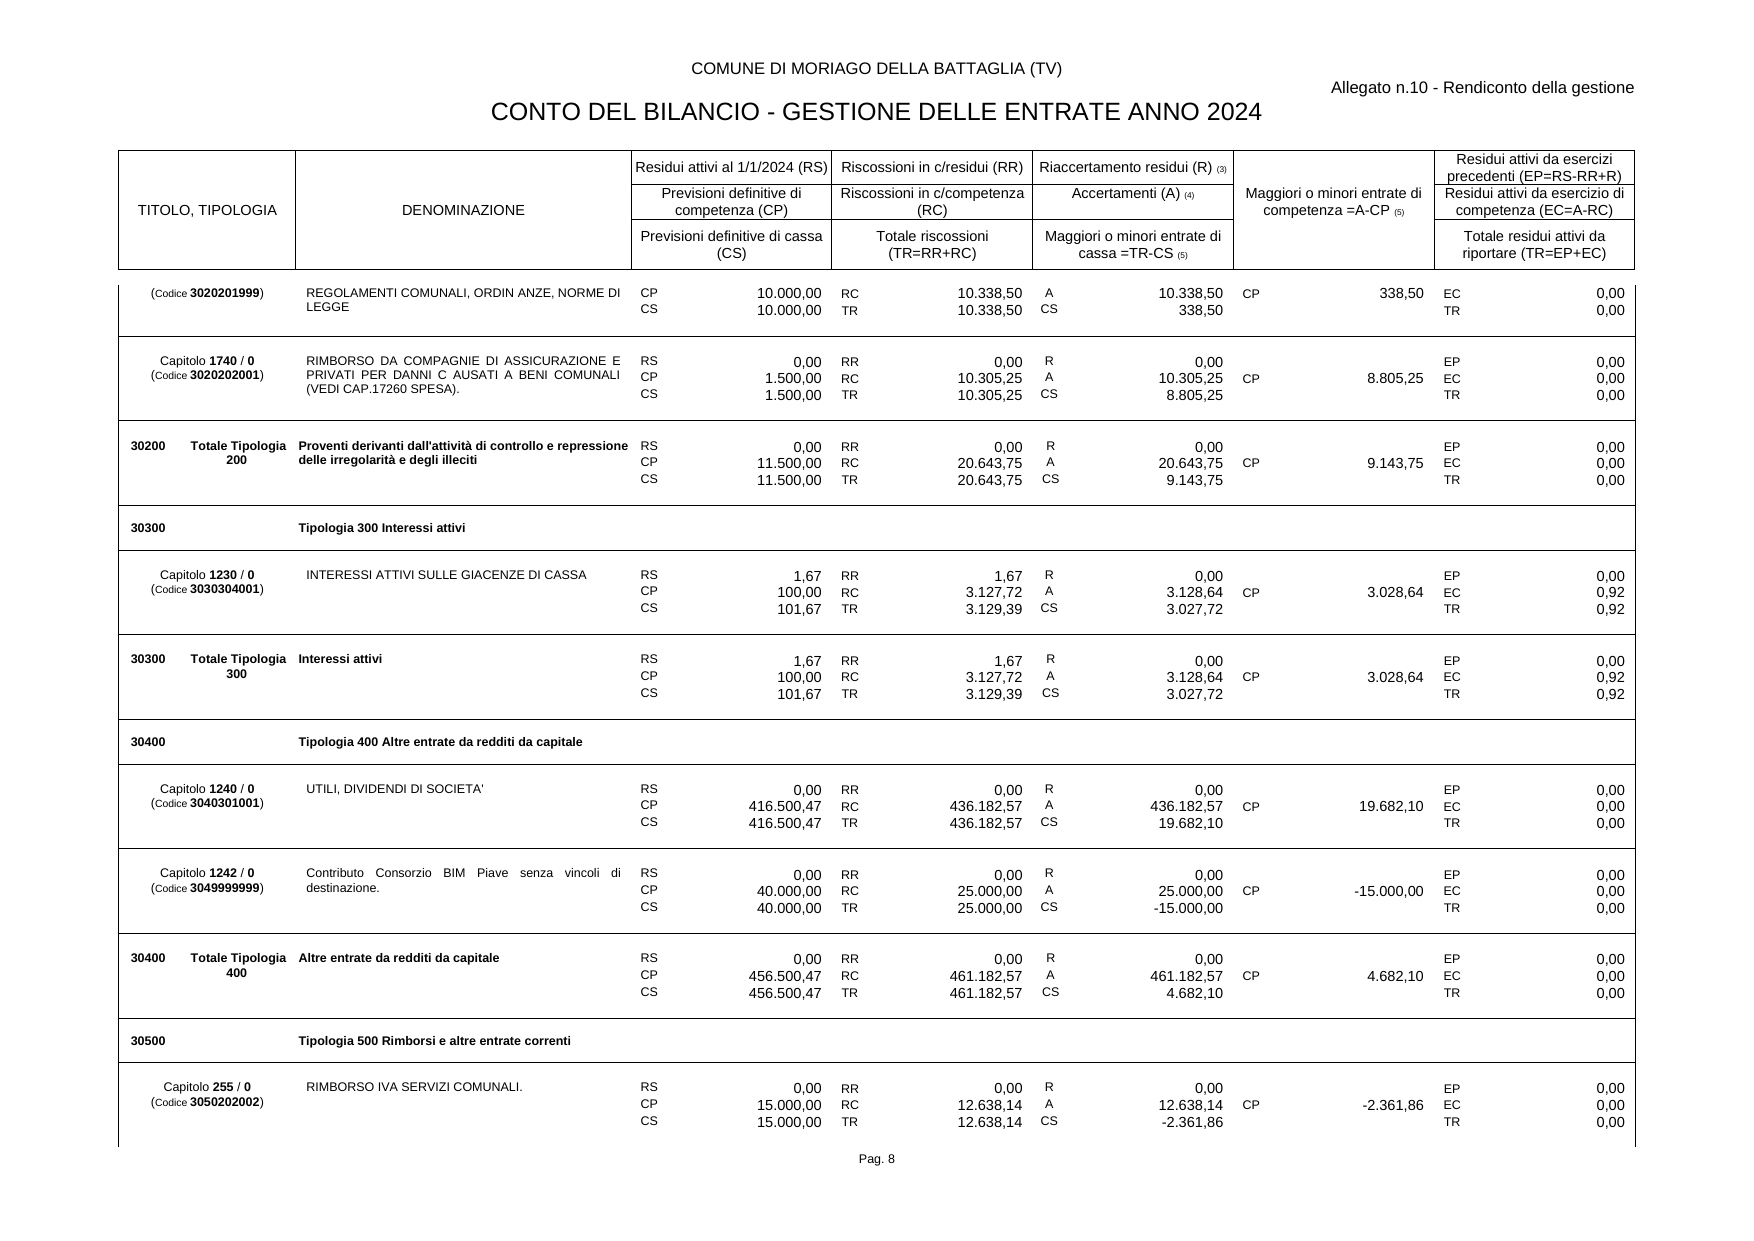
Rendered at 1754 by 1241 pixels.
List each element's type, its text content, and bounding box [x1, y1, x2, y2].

table_cell [1434, 421, 1469, 438]
table_cell [631, 934, 667, 951]
table_cell R [1033, 781, 1065, 798]
table_cell 1.500,00 [667, 387, 832, 404]
table_cell EC [1434, 455, 1469, 472]
table_cell Interessi attivi [296, 652, 631, 719]
table_cell [1033, 489, 1068, 505]
table_cell CS [1033, 302, 1065, 319]
table_cell Capitolo 1740 / 0 (Codice 3020202001) [119, 353, 296, 420]
table_cell [119, 765, 296, 781]
table_cell 0,00 [667, 353, 832, 370]
table_cell 30200 [119, 438, 177, 505]
table_cell RS [631, 866, 667, 883]
table_cell [832, 849, 867, 866]
table_cell CP [631, 1097, 667, 1114]
table_cell (Codice 3020201999) [119, 285, 296, 336]
table_cell TR [832, 686, 867, 702]
table_cell [1434, 832, 1469, 848]
table_cell [177, 635, 296, 652]
table_cell 0,92 [1470, 669, 1635, 686]
table_cell [1470, 916, 1635, 933]
table_cell [1234, 421, 1269, 438]
table_cell [631, 337, 667, 353]
table_cell [1234, 652, 1269, 669]
table_cell RS [631, 1080, 667, 1097]
table_cell [1269, 866, 1434, 883]
table_cell 0,92 [1470, 584, 1635, 601]
table_cell CP [631, 455, 667, 472]
table_cell [1470, 934, 1635, 951]
table_cell A [1033, 883, 1065, 900]
table_cell [296, 506, 1635, 521]
table_cell 1.500,00 [667, 370, 832, 387]
table_cell [832, 1001, 867, 1018]
table_cell [177, 506, 296, 521]
table_cell RR [832, 353, 867, 370]
table_cell [667, 404, 832, 420]
table_cell [119, 337, 296, 353]
table_cell [631, 551, 667, 567]
table_cell 1,67 [667, 652, 832, 669]
table_cell CP [631, 968, 667, 984]
table_cell [1068, 1001, 1233, 1018]
table_cell [177, 1019, 296, 1033]
table_cell [1033, 765, 1065, 781]
table_cell TR [832, 601, 867, 618]
table_cell 20.643,75 [1068, 455, 1233, 472]
table_cell [868, 319, 1033, 336]
table_cell RR [832, 652, 867, 669]
table_cell 0,00 [667, 951, 832, 968]
table_cell [1234, 618, 1269, 634]
table_cell [667, 765, 832, 781]
table_cell [1470, 1130, 1635, 1147]
table_cell RC [832, 370, 867, 387]
table_cell [1234, 1114, 1269, 1130]
table_cell 0,00 [1470, 781, 1635, 798]
table_cell [1065, 765, 1233, 781]
table_cell 1,67 [667, 567, 832, 584]
table_cell [177, 720, 296, 735]
table_cell [832, 319, 867, 336]
table_cell [868, 618, 1033, 634]
table_cell [631, 916, 667, 933]
table_cell CP [1234, 1097, 1269, 1114]
table_cell [1434, 1063, 1469, 1080]
table_cell Capitolo 1242 / 0 (Codice 3049999999) [119, 866, 296, 933]
table_cell [1033, 618, 1065, 634]
table_cell CP [631, 285, 667, 302]
table_cell [296, 1063, 631, 1080]
table_cell -2.361,86 [1269, 1097, 1434, 1114]
table_cell 3.129,39 [868, 601, 1033, 618]
table_cell RR [832, 866, 867, 883]
table_cell [1470, 832, 1635, 848]
table_cell R [1033, 353, 1065, 370]
table_cell [177, 934, 296, 951]
table_cell [1269, 916, 1434, 933]
table_cell TR [1434, 601, 1469, 618]
table_cell [1434, 551, 1469, 567]
table_cell [1033, 635, 1068, 652]
table_cell [1234, 302, 1269, 319]
table_cell CP [1234, 798, 1269, 815]
table_cell [631, 1063, 667, 1080]
table_cell CS [631, 686, 667, 702]
table_cell [1470, 337, 1635, 353]
table_cell CS [1033, 1114, 1065, 1130]
table_cell R [1033, 1080, 1065, 1097]
table_cell TR [832, 472, 867, 488]
table_cell RR [832, 567, 867, 584]
table_cell [119, 421, 177, 438]
table_cell EP [1434, 951, 1469, 968]
table_cell [1033, 1001, 1068, 1018]
table_cell [832, 635, 867, 652]
table_cell [177, 421, 296, 438]
table_cell [868, 635, 1033, 652]
table_cell -15.000,00 [1065, 900, 1233, 916]
table_cell [1269, 353, 1434, 370]
table_cell TR [832, 900, 867, 916]
table_cell [1470, 1063, 1635, 1080]
table_cell 30300 [119, 521, 177, 549]
table_cell 338,50 [1065, 302, 1233, 319]
table_cell [1033, 1063, 1065, 1080]
table_cell Contributo Consorzio BIM Piave senza vincoli di destinazione. [296, 866, 631, 933]
table_cell [1269, 302, 1434, 319]
table_cell CS [1033, 686, 1068, 702]
table_cell 0,00 [667, 438, 832, 455]
table_cell EP [1434, 1080, 1469, 1097]
table_cell [667, 635, 832, 652]
table_cell 10.305,25 [868, 387, 1033, 404]
table_cell A [1033, 584, 1065, 601]
table_cell RC [832, 584, 867, 601]
table_cell EC [1434, 584, 1469, 601]
table_cell [1470, 404, 1635, 420]
table_cell [1033, 1130, 1065, 1147]
table_cell [1033, 319, 1065, 336]
table_cell CP [1234, 968, 1269, 984]
table_cell [1434, 319, 1469, 336]
table_cell 0,00 [868, 438, 1033, 455]
table_cell [667, 319, 832, 336]
table_cell [1269, 1063, 1434, 1080]
table_cell 11.500,00 [667, 472, 832, 488]
table_cell 11.500,00 [667, 455, 832, 472]
table_cell 0,00 [1470, 370, 1635, 387]
table_cell [1234, 635, 1269, 652]
table_cell CP [631, 584, 667, 601]
table_cell [1234, 934, 1269, 951]
table_cell [1269, 489, 1434, 505]
table_cell [1065, 916, 1233, 933]
table_cell [868, 551, 1033, 567]
table_cell 416.500,47 [667, 815, 832, 832]
table_cell EC [1434, 1097, 1469, 1114]
table_cell TR [1434, 472, 1469, 488]
table_cell [832, 703, 867, 719]
table_cell [1234, 489, 1269, 505]
table_cell CS [631, 900, 667, 916]
table_cell [1033, 421, 1068, 438]
table_cell [868, 404, 1033, 420]
table_cell 19.682,10 [1065, 815, 1233, 832]
table_cell [1234, 472, 1269, 488]
table_cell [1470, 319, 1635, 336]
table_cell [1269, 472, 1434, 488]
table_cell RS [631, 353, 667, 370]
table_cell [1234, 703, 1269, 719]
table_cell CP [1234, 883, 1269, 900]
table_cell 0,00 [1470, 798, 1635, 815]
table_cell CS [1033, 601, 1065, 618]
table_cell [868, 337, 1033, 353]
table_cell [1269, 703, 1434, 719]
table_cell CP [1234, 370, 1269, 387]
table_cell [1470, 635, 1635, 652]
table_cell RS [631, 438, 667, 455]
table_cell [667, 1063, 832, 1080]
table_cell R [1033, 652, 1068, 669]
table_cell RS [631, 781, 667, 798]
table_cell [868, 1001, 1033, 1018]
table_cell [832, 421, 867, 438]
table_cell [1068, 934, 1233, 951]
table_cell 0,00 [1470, 285, 1635, 302]
table_cell 0,00 [1470, 951, 1635, 968]
table_cell [1234, 951, 1269, 968]
table_cell EC [1434, 883, 1469, 900]
table_cell A [1033, 285, 1065, 302]
table_cell 12.638,14 [1065, 1097, 1233, 1114]
table_cell [1033, 337, 1065, 353]
table_cell [1269, 618, 1434, 634]
table_cell 10.338,50 [868, 302, 1033, 319]
table_cell A [1033, 455, 1068, 472]
table_cell RC [832, 669, 867, 686]
table_cell A [1033, 968, 1068, 984]
table_cell 3.128,64 [1065, 584, 1233, 601]
table_cell [296, 635, 631, 652]
table_cell [119, 635, 177, 652]
table_cell 436.182,57 [868, 815, 1033, 832]
table_cell [832, 618, 867, 634]
table_cell [631, 421, 667, 438]
table_cell RIMBORSO DA COMPAGNIE DI ASSICURAZIONE E PRIVATI PER DANNI C AUSATI A BENI COMUNALI (VEDI CAP.17260 SPESA). [296, 353, 631, 420]
table_cell EC [1434, 968, 1469, 984]
table_cell [1470, 489, 1635, 505]
table_cell 9.143,75 [1269, 455, 1434, 472]
table_cell [1269, 404, 1434, 420]
table_cell [1269, 900, 1434, 916]
table_cell [1234, 849, 1269, 866]
table_cell [667, 849, 832, 866]
table_cell [1269, 1114, 1434, 1130]
table_cell [1470, 618, 1635, 634]
table_cell 0,00 [667, 781, 832, 798]
table_cell 3.127,72 [868, 669, 1033, 686]
table_cell TR [1434, 302, 1469, 319]
table_cell [177, 735, 296, 763]
table_cell 10.305,25 [868, 370, 1033, 387]
table_cell [868, 421, 1033, 438]
table_cell [631, 1001, 667, 1018]
table_cell [177, 521, 296, 549]
table_cell CS [631, 601, 667, 618]
table_cell [667, 1130, 832, 1147]
table_cell 3.028,64 [1269, 669, 1434, 686]
table_cell 461.182,57 [868, 985, 1033, 1001]
table_cell Totale Tipologia 200 [177, 438, 296, 505]
table_cell RR [832, 781, 867, 798]
table_cell Proventi derivanti dall'attività di controllo e repressione delle irregolarità e degli illeciti [296, 438, 631, 505]
table_cell 0,00 [1065, 353, 1233, 370]
table_cell 0,00 [1470, 387, 1635, 404]
table_cell [631, 635, 667, 652]
table_cell [296, 765, 631, 781]
table_cell [1434, 1001, 1469, 1018]
table_cell 0,00 [1065, 781, 1233, 798]
table_cell 0,00 [1068, 438, 1233, 455]
table_cell 9.143,75 [1068, 472, 1233, 488]
table_cell [1470, 765, 1635, 781]
table_cell 0,00 [1068, 652, 1233, 669]
table_cell 0,00 [667, 866, 832, 883]
table_cell [1234, 1001, 1269, 1018]
table_cell Totale Tipologia 300 [177, 652, 296, 719]
table_cell [667, 1001, 832, 1018]
table_cell [631, 765, 667, 781]
table_cell [1033, 849, 1065, 866]
table_cell [1068, 703, 1233, 719]
table_cell [1269, 551, 1434, 567]
table_cell [832, 551, 867, 567]
table_cell Capitolo 1230 / 0 (Codice 3030304001) [119, 567, 296, 634]
table_cell [1434, 703, 1469, 719]
table_cell [868, 1130, 1033, 1147]
table_cell [667, 337, 832, 353]
table_cell 0,00 [1065, 866, 1233, 883]
table_cell 3.027,72 [1068, 686, 1233, 702]
table_cell [1234, 438, 1269, 455]
table_cell [1065, 618, 1233, 634]
table_cell 0,00 [1470, 866, 1635, 883]
table_cell [1434, 337, 1469, 353]
table_cell [667, 489, 832, 505]
table_cell [1269, 951, 1434, 968]
table_cell 0,00 [1470, 472, 1635, 488]
table_cell [119, 1019, 177, 1033]
table_cell 40.000,00 [667, 900, 832, 916]
table_cell [1234, 1063, 1269, 1080]
table_cell [1269, 985, 1434, 1001]
table_cell [296, 337, 631, 353]
table_cell 4.682,10 [1068, 985, 1233, 1001]
table_cell [1269, 652, 1434, 669]
table_cell [1065, 1130, 1233, 1147]
table_cell 0,00 [1470, 883, 1635, 900]
table_cell 456.500,47 [667, 968, 832, 984]
table_cell [1269, 319, 1434, 336]
table_cell CP [1234, 669, 1269, 686]
table_cell 10.000,00 [667, 285, 832, 302]
table_cell CS [1033, 387, 1065, 404]
table_cell CS [1033, 472, 1068, 488]
table_cell [1033, 916, 1065, 933]
table_cell CP [1234, 455, 1269, 472]
table_cell A [1033, 798, 1065, 815]
table_cell [868, 849, 1033, 866]
table_cell RS [631, 652, 667, 669]
table_cell EP [1434, 567, 1469, 584]
table_cell [1234, 551, 1269, 567]
table_cell [1234, 916, 1269, 933]
table_cell [1269, 1080, 1434, 1097]
table_cell [832, 1063, 867, 1080]
table_cell 0,92 [1470, 686, 1635, 702]
table_cell [1470, 703, 1635, 719]
table_cell RS [631, 951, 667, 968]
table_cell [631, 489, 667, 505]
table_cell 20.643,75 [868, 455, 1033, 472]
table_cell EP [1434, 652, 1469, 669]
table_cell 25.000,00 [868, 900, 1033, 916]
table_cell 436.182,57 [868, 798, 1033, 815]
table_cell [868, 1063, 1033, 1080]
table_cell A [1033, 1097, 1065, 1114]
table_cell 0,92 [1470, 601, 1635, 618]
table_cell INTERESSI ATTIVI SULLE GIACENZE DI CASSA [296, 567, 631, 634]
table_cell CS [631, 472, 667, 488]
table_cell CS [1033, 985, 1068, 1001]
table_cell 12.638,14 [868, 1114, 1033, 1130]
table_cell RS [631, 567, 667, 584]
table_cell [631, 404, 667, 420]
table_cell 0,00 [1470, 985, 1635, 1001]
table_cell [1470, 551, 1635, 567]
table_cell 12.638,14 [868, 1097, 1033, 1114]
table_cell [667, 618, 832, 634]
table_cell TR [832, 302, 867, 319]
table_cell [1269, 765, 1434, 781]
table_cell RC [832, 968, 867, 984]
table_cell 0,00 [1065, 567, 1233, 584]
table_cell Altre entrate da redditi da capitale [296, 951, 631, 1018]
table_cell [1234, 404, 1269, 420]
table_cell [1434, 489, 1469, 505]
table_cell 19.682,10 [1269, 798, 1434, 815]
table_cell REGOLAMENTI COMUNALI, ORDIN ANZE, NORME DI LEGGE [296, 285, 631, 336]
table_cell 0,00 [1470, 455, 1635, 472]
table_cell Tipologia 300 Interessi attivi [296, 521, 1635, 549]
table_cell [177, 1034, 296, 1062]
table_cell [1234, 567, 1269, 584]
table_cell CS [1033, 815, 1065, 832]
table_cell [296, 849, 631, 866]
table_cell [1234, 601, 1269, 618]
table_cell TR [1434, 1114, 1469, 1130]
table_cell [1234, 900, 1269, 916]
table_cell Tipologia 400 Altre entrate da redditi da capitale [296, 735, 1635, 763]
table_cell [1434, 635, 1469, 652]
table_cell [667, 551, 832, 567]
table_cell [296, 421, 631, 438]
table_cell [1065, 404, 1233, 420]
table_cell 461.182,57 [1068, 968, 1233, 984]
table_cell TR [1434, 686, 1469, 702]
table_cell Capitolo 255 / 0 (Codice 3050202002) [119, 1080, 296, 1147]
table_cell TR [832, 1114, 867, 1130]
table_cell [1068, 635, 1233, 652]
table_cell [832, 765, 867, 781]
table_cell 0,00 [1470, 652, 1635, 669]
table_cell 0,00 [868, 1080, 1033, 1097]
table_cell EP [1434, 866, 1469, 883]
table_cell [868, 832, 1033, 848]
table_cell [868, 765, 1033, 781]
table_cell [1065, 551, 1233, 567]
table_cell [868, 489, 1033, 505]
table_cell R [1033, 438, 1068, 455]
table_cell 0,00 [868, 781, 1033, 798]
table_cell 0,00 [1470, 900, 1635, 916]
table_cell [1269, 421, 1434, 438]
table_cell EP [1434, 353, 1469, 370]
table_cell 436.182,57 [1065, 798, 1233, 815]
table_cell [631, 832, 667, 848]
table_cell EC [1434, 285, 1469, 302]
table_cell [1234, 1080, 1269, 1097]
table_cell RC [832, 285, 867, 302]
table_cell 0,00 [1470, 1114, 1635, 1130]
table_cell RIMBORSO IVA SERVIZI COMUNALI. [296, 1080, 631, 1147]
table_cell [631, 849, 667, 866]
table_cell [1234, 765, 1269, 781]
table_cell TR [1434, 387, 1469, 404]
table_cell [868, 916, 1033, 933]
table_cell 1,67 [868, 652, 1033, 669]
table_cell [667, 832, 832, 848]
table_cell 338,50 [1269, 285, 1434, 302]
table_cell 456.500,47 [667, 985, 832, 1001]
table_cell [1234, 781, 1269, 798]
table_cell [631, 319, 667, 336]
table_cell [1234, 985, 1269, 1001]
table_cell [1434, 618, 1469, 634]
table_cell CP [631, 883, 667, 900]
table_cell [1033, 703, 1068, 719]
table_cell 0,00 [667, 1080, 832, 1097]
table_cell [119, 934, 177, 951]
table_cell 0,00 [868, 866, 1033, 883]
table_cell [1068, 489, 1233, 505]
table_cell [868, 703, 1033, 719]
table_cell CP [631, 669, 667, 686]
table_cell [1033, 551, 1065, 567]
table_cell [1434, 849, 1469, 866]
table_cell Totale Tipologia 400 [177, 951, 296, 1018]
table_cell [1033, 832, 1065, 848]
table_cell TR [1434, 815, 1469, 832]
table_cell 3.128,64 [1068, 669, 1233, 686]
table_cell 0,00 [868, 353, 1033, 370]
table_cell [1065, 319, 1233, 336]
table_cell RR [832, 1080, 867, 1097]
table_cell [119, 506, 177, 521]
table_cell [667, 934, 832, 951]
table_cell 15.000,00 [667, 1097, 832, 1114]
table_cell [1065, 832, 1233, 848]
table_cell 101,67 [667, 601, 832, 618]
table_cell [1434, 916, 1469, 933]
table_cell 30300 [119, 652, 177, 719]
table_cell [1269, 849, 1434, 866]
table_cell [667, 916, 832, 933]
table_cell [296, 934, 631, 951]
table_cell EC [1434, 798, 1469, 815]
table_cell [1269, 1001, 1434, 1018]
table_cell [1065, 1063, 1233, 1080]
table_cell [1068, 421, 1233, 438]
table_cell [1065, 337, 1233, 353]
table_cell TR [1434, 985, 1469, 1001]
table_cell [119, 1063, 296, 1080]
table_cell 416.500,47 [667, 798, 832, 815]
table_cell 0,00 [1470, 1080, 1635, 1097]
table_cell CP [1234, 285, 1269, 302]
table_cell 10.305,25 [1065, 370, 1233, 387]
table_cell 25.000,00 [868, 883, 1033, 900]
table_cell [832, 832, 867, 848]
table_cell 0,00 [1470, 438, 1635, 455]
table_cell [1269, 438, 1434, 455]
table_cell [832, 489, 867, 505]
table_cell 30400 [119, 951, 177, 1018]
table_cell CP [1234, 584, 1269, 601]
table_cell [1269, 815, 1434, 832]
table_cell [1269, 832, 1434, 848]
table_cell EC [1434, 669, 1469, 686]
table_cell CS [631, 302, 667, 319]
table_cell RR [832, 438, 867, 455]
table_cell [1269, 635, 1434, 652]
table_cell RC [832, 883, 867, 900]
table_cell [1269, 567, 1434, 584]
table_cell [1269, 601, 1434, 618]
table_cell [296, 1019, 1635, 1033]
table_cell 8.805,25 [1065, 387, 1233, 404]
table_cell TR [832, 387, 867, 404]
table_cell 15.000,00 [667, 1114, 832, 1130]
table_cell RC [832, 455, 867, 472]
table_cell 461.182,57 [868, 968, 1033, 984]
table_cell [1269, 337, 1434, 353]
table_cell [1234, 387, 1269, 404]
table_cell [1065, 849, 1233, 866]
table_cell EP [1434, 438, 1469, 455]
table_cell [1234, 319, 1269, 336]
table_cell [1434, 934, 1469, 951]
table_cell 20.643,75 [868, 472, 1033, 488]
table_cell [667, 703, 832, 719]
table_cell [631, 703, 667, 719]
table_cell [832, 337, 867, 353]
table_cell [1470, 849, 1635, 866]
table_cell [832, 1130, 867, 1147]
table_cell -2.361,86 [1065, 1114, 1233, 1130]
table_cell [1470, 1001, 1635, 1018]
table_cell 3.129,39 [868, 686, 1033, 702]
table_cell 3.127,72 [868, 584, 1033, 601]
table_cell [1269, 686, 1434, 702]
table_cell 0,00 [1068, 951, 1233, 968]
table_cell [119, 720, 177, 735]
table_cell 100,00 [667, 584, 832, 601]
table_cell EP [1434, 781, 1469, 798]
table_cell [1234, 866, 1269, 883]
table_cell [1269, 934, 1434, 951]
table_cell CP [631, 370, 667, 387]
table_cell CS [631, 387, 667, 404]
table_cell 10.338,50 [868, 285, 1033, 302]
table_cell 40.000,00 [667, 883, 832, 900]
table_cell 25.000,00 [1065, 883, 1233, 900]
table_cell 3.028,64 [1269, 584, 1434, 601]
table_cell [1234, 815, 1269, 832]
table_cell [1434, 1130, 1469, 1147]
table_cell EC [1434, 370, 1469, 387]
table_cell 0,00 [1470, 1097, 1635, 1114]
table_cell RC [832, 798, 867, 815]
table_cell [1434, 765, 1469, 781]
table_cell 3.027,72 [1065, 601, 1233, 618]
table_cell 10.000,00 [667, 302, 832, 319]
table_cell [1470, 421, 1635, 438]
table_cell 0,00 [1470, 353, 1635, 370]
table_cell Tipologia 500 Rimborsi e altre entrate correnti [296, 1034, 1635, 1062]
table_cell 1,67 [868, 567, 1033, 584]
table_cell RC [832, 1097, 867, 1114]
table_cell [667, 421, 832, 438]
table_cell [1269, 781, 1434, 798]
table_cell UTILI, DIVIDENDI DI SOCIETA' [296, 781, 631, 848]
table_cell R [1033, 951, 1068, 968]
table_cell R [1033, 567, 1065, 584]
table_cell [832, 934, 867, 951]
table_cell 100,00 [667, 669, 832, 686]
table_cell 0,00 [1470, 815, 1635, 832]
table_cell [1033, 934, 1068, 951]
table_cell CS [1033, 900, 1065, 916]
table_cell 101,67 [667, 686, 832, 702]
table_cell 8.805,25 [1269, 370, 1434, 387]
table_cell [832, 916, 867, 933]
table_cell CP [631, 798, 667, 815]
table_cell 0,00 [1470, 302, 1635, 319]
table_cell 30500 [119, 1034, 177, 1062]
table_cell 0,00 [1470, 567, 1635, 584]
table_cell [631, 618, 667, 634]
table_cell [1033, 404, 1065, 420]
table_cell A [1033, 669, 1068, 686]
table_cell TR [832, 985, 867, 1001]
table_cell 0,00 [868, 951, 1033, 968]
table_cell Capitolo 1240 / 0 (Codice 3040301001) [119, 781, 296, 848]
table_cell -15.000,00 [1269, 883, 1434, 900]
table_cell A [1033, 370, 1065, 387]
table_cell [1234, 353, 1269, 370]
table_cell 0,00 [1470, 968, 1635, 984]
table_cell [1234, 832, 1269, 848]
table_cell [119, 551, 296, 567]
table_cell [1234, 1130, 1269, 1147]
table_cell [1269, 1130, 1434, 1147]
table_cell TR [1434, 900, 1469, 916]
table_cell [296, 720, 1635, 735]
table_cell [631, 1130, 667, 1147]
table_cell [1269, 387, 1434, 404]
table_cell [868, 934, 1033, 951]
table_cell CS [631, 815, 667, 832]
table_cell [832, 404, 867, 420]
table_cell CS [631, 985, 667, 1001]
table_cell TR [832, 815, 867, 832]
table_cell [119, 849, 296, 866]
table_cell 4.682,10 [1269, 968, 1434, 984]
table_cell [1234, 337, 1269, 353]
table_cell 10.338,50 [1065, 285, 1233, 302]
table_cell RR [832, 951, 867, 968]
table_cell [296, 551, 631, 567]
table_cell CS [631, 1114, 667, 1130]
table_cell [1234, 686, 1269, 702]
table_cell R [1033, 866, 1065, 883]
table_cell 30400 [119, 735, 177, 763]
table_cell 0,00 [1065, 1080, 1233, 1097]
table_cell [1434, 404, 1469, 420]
